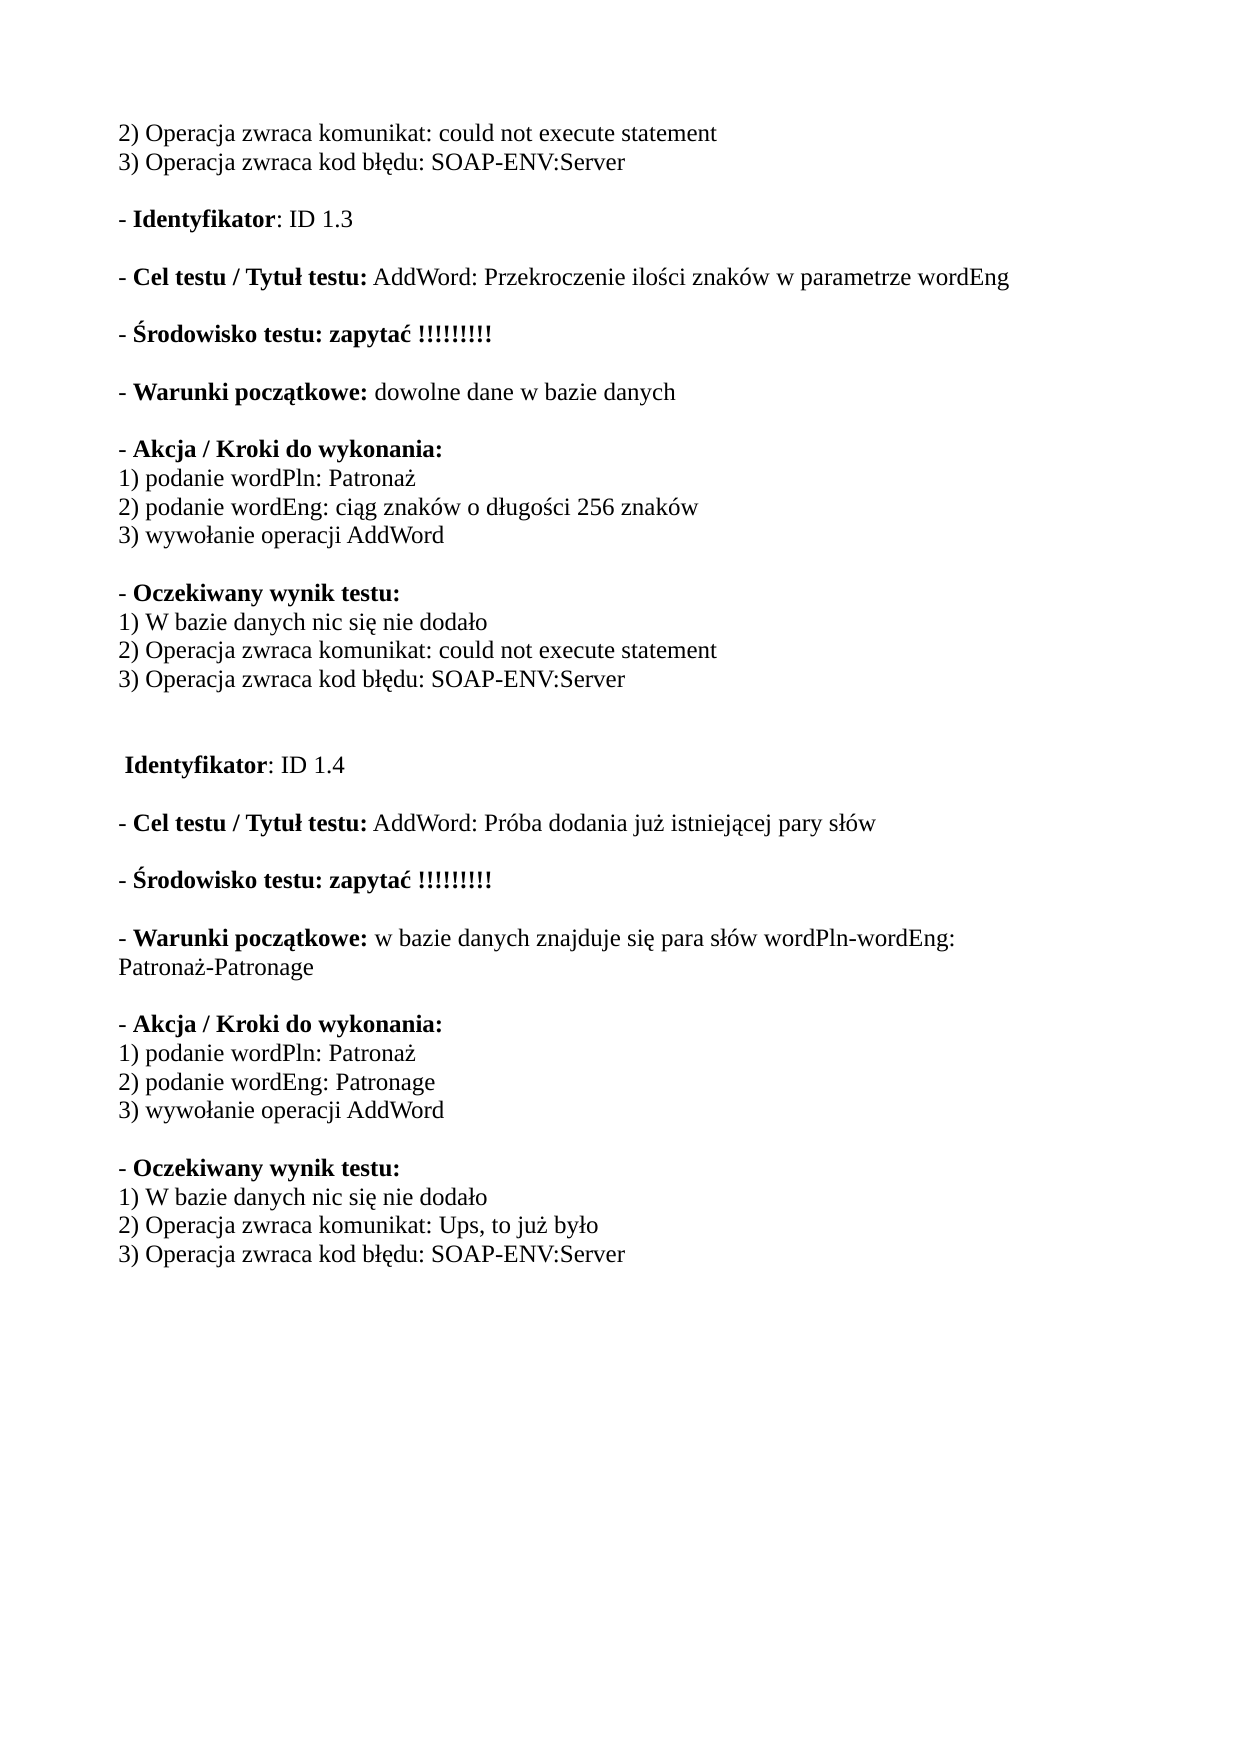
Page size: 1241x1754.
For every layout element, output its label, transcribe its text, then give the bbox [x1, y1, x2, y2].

text - Akcja / Kroki do wykonania: [118, 1009, 1122, 1038]
text - Oczekiwany wynik testu: [118, 1153, 1122, 1182]
text 1) W bazie danych nic się nie dodało [118, 1182, 1122, 1211]
text 3) wywołanie operacji AddWord [118, 1096, 1122, 1124]
text 2) Operacja zwraca komunikat: could not execute statement [118, 118, 1122, 147]
text 1) podanie wordPln: Patronaż [118, 1038, 1122, 1067]
text 2) podanie wordEng: ciąg znaków o długości 256 znaków [118, 492, 1122, 521]
text - Identyfikator: ID 1.3 [118, 204, 1122, 233]
text 2) Operacja zwraca komunikat: could not execute statement [118, 636, 1122, 664]
text Patronaż-Patronage [118, 952, 1122, 981]
text 3) Operacja zwraca kod błędu: SOAP-ENV:Server [118, 1239, 1122, 1268]
text - Środowisko testu: zapytać !!!!!!!!! [118, 866, 1122, 894]
text 3) wywołanie operacji AddWord [118, 521, 1122, 549]
text - Oczekiwany wynik testu: [118, 578, 1122, 607]
text - Cel testu / Tytuł testu: AddWord: Próba dodania już istniejącej pary słów [118, 808, 1122, 837]
text - Środowisko testu: zapytać !!!!!!!!! [118, 319, 1122, 348]
text Identyfikator: ID 1.4 [118, 751, 1122, 779]
text - Cel testu / Tytuł testu: AddWord: Przekroczenie ilości znaków w parametrze wordEng [118, 262, 1122, 291]
text 3) Operacja zwraca kod błędu: SOAP-ENV:Server [118, 147, 1122, 176]
text - Warunki początkowe: w bazie danych znajduje się para słów wordPln-wordEng: [118, 923, 1122, 952]
text 3) Operacja zwraca kod błędu: SOAP-ENV:Server [118, 664, 1122, 693]
text - Warunki początkowe: dowolne dane w bazie danych [118, 377, 1122, 406]
text - Akcja / Kroki do wykonania: [118, 434, 1122, 463]
text 1) W bazie danych nic się nie dodało [118, 607, 1122, 636]
text 2) Operacja zwraca komunikat: Ups, to już było [118, 1211, 1122, 1239]
text 1) podanie wordPln: Patronaż [118, 463, 1122, 492]
text 2) podanie wordEng: Patronage [118, 1067, 1122, 1096]
